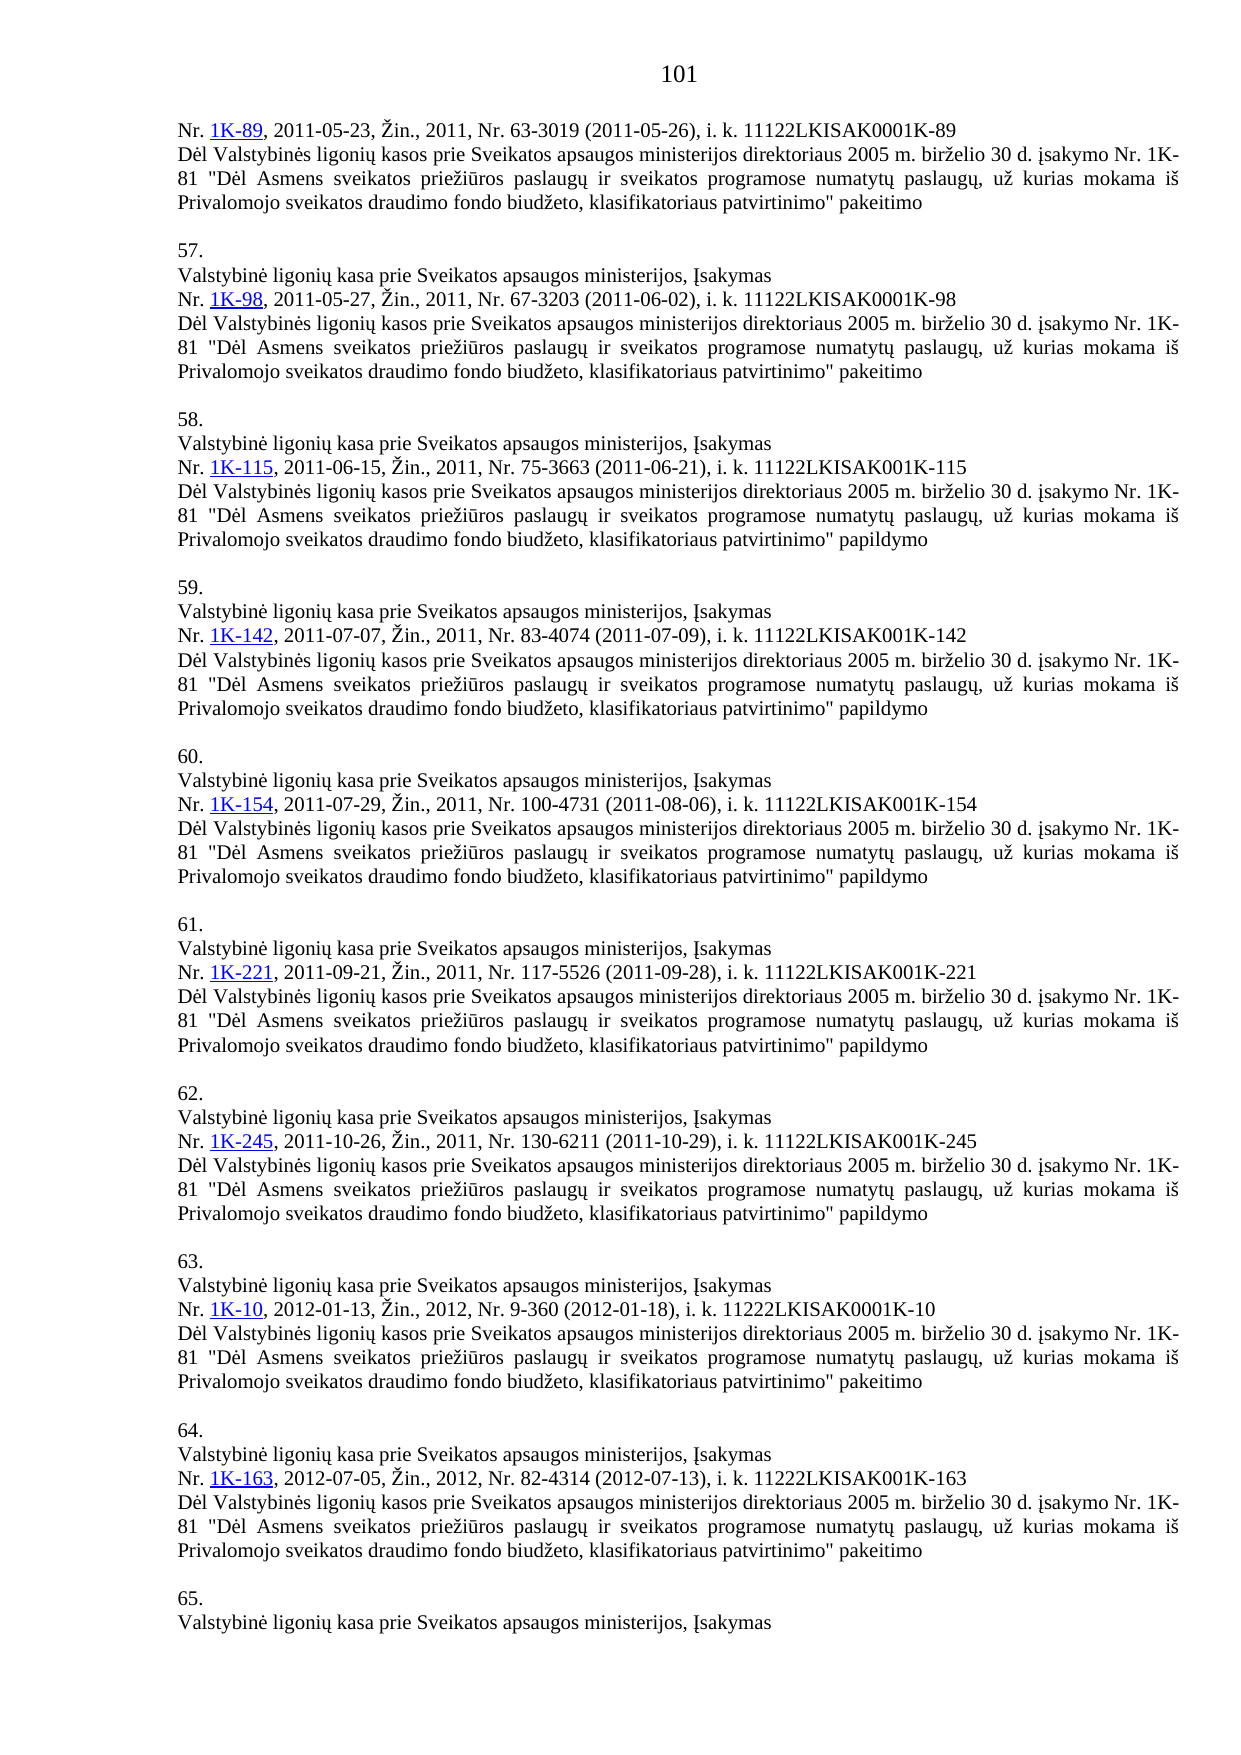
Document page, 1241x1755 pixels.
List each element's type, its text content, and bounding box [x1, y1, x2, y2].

text 61. [177, 912, 1181, 936]
text 58. [177, 407, 1181, 431]
text Dėl Valstybinės ligonių kasos prie Sveikatos apsaugos ministerijos direktoriaus 2005 m. birželio 30 d. įsakymo Nr. 1K-81 "Dėl Asmens sveikatos priežiūros paslaugų ir sveikatos programose numatytų paslaugų, už kurias mokama iš Privalomojo sveikatos draudimo fondo biudžeto, klasifikatoriaus patvirtinimo" papildymo [177, 479, 1181, 551]
text Valstybinė ligonių kasa prie Sveikatos apsaugos ministerijos, Įsakymas [177, 768, 1181, 792]
text Valstybinė ligonių kasa prie Sveikatos apsaugos ministerijos, Įsakymas [177, 936, 1181, 960]
text 60. [177, 744, 1181, 768]
text Nr. 1K-10, 2012-01-13, Žin., 2012, Nr. 9-360 (2012-01-18), i. k. 11222LKISAK0001K-10 [177, 1297, 1181, 1321]
text Valstybinė ligonių kasa prie Sveikatos apsaugos ministerijos, Įsakymas [177, 1273, 1181, 1297]
text Nr. 1K-142, 2011-07-07, Žin., 2011, Nr. 83-4074 (2011-07-09), i. k. 11122LKISAK001K-142 [177, 623, 1181, 647]
text Valstybinė ligonių kasa prie Sveikatos apsaugos ministerijos, Įsakymas [177, 1442, 1181, 1466]
text Dėl Valstybinės ligonių kasos prie Sveikatos apsaugos ministerijos direktoriaus 2005 m. birželio 30 d. įsakymo Nr. 1K-81 "Dėl Asmens sveikatos priežiūros paslaugų ir sveikatos programose numatytų paslaugų, už kurias mokama iš Privalomojo sveikatos draudimo fondo biudžeto, klasifikatoriaus patvirtinimo" pakeitimo [177, 311, 1181, 383]
text Dėl Valstybinės ligonių kasos prie Sveikatos apsaugos ministerijos direktoriaus 2005 m. birželio 30 d. įsakymo Nr. 1K-81 "Dėl Asmens sveikatos priežiūros paslaugų ir sveikatos programose numatytų paslaugų, už kurias mokama iš Privalomojo sveikatos draudimo fondo biudžeto, klasifikatoriaus patvirtinimo" papildymo [177, 1153, 1181, 1225]
text 62. [177, 1081, 1181, 1105]
text Dėl Valstybinės ligonių kasos prie Sveikatos apsaugos ministerijos direktoriaus 2005 m. birželio 30 d. įsakymo Nr. 1K-81 "Dėl Asmens sveikatos priežiūros paslaugų ir sveikatos programose numatytų paslaugų, už kurias mokama iš Privalomojo sveikatos draudimo fondo biudžeto, klasifikatoriaus patvirtinimo" papildymo [177, 647, 1181, 720]
text Nr. 1K-245, 2011-10-26, Žin., 2011, Nr. 130-6211 (2011-10-29), i. k. 11122LKISAK001K-245 [177, 1129, 1181, 1153]
text 65. [177, 1586, 1181, 1610]
text Nr. 1K-154, 2011-07-29, Žin., 2011, Nr. 100-4731 (2011-08-06), i. k. 11122LKISAK001K-154 [177, 792, 1181, 816]
text Nr. 1K-89, 2011-05-23, Žin., 2011, Nr. 63-3019 (2011-05-26), i. k. 11122LKISAK0001K-89 [177, 118, 1181, 142]
text Dėl Valstybinės ligonių kasos prie Sveikatos apsaugos ministerijos direktoriaus 2005 m. birželio 30 d. įsakymo Nr. 1K-81 "Dėl Asmens sveikatos priežiūros paslaugų ir sveikatos programose numatytų paslaugų, už kurias mokama iš Privalomojo sveikatos draudimo fondo biudžeto, klasifikatoriaus patvirtinimo" pakeitimo [177, 1490, 1181, 1562]
text Nr. 1K-163, 2012-07-05, Žin., 2012, Nr. 82-4314 (2012-07-13), i. k. 11222LKISAK001K-163 [177, 1466, 1181, 1490]
text Dėl Valstybinės ligonių kasos prie Sveikatos apsaugos ministerijos direktoriaus 2005 m. birželio 30 d. įsakymo Nr. 1K-81 "Dėl Asmens sveikatos priežiūros paslaugų ir sveikatos programose numatytų paslaugų, už kurias mokama iš Privalomojo sveikatos draudimo fondo biudžeto, klasifikatoriaus patvirtinimo" papildymo [177, 816, 1181, 888]
text Dėl Valstybinės ligonių kasos prie Sveikatos apsaugos ministerijos direktoriaus 2005 m. birželio 30 d. įsakymo Nr. 1K-81 "Dėl Asmens sveikatos priežiūros paslaugų ir sveikatos programose numatytų paslaugų, už kurias mokama iš Privalomojo sveikatos draudimo fondo biudžeto, klasifikatoriaus patvirtinimo" papildymo [177, 984, 1181, 1057]
text Valstybinė ligonių kasa prie Sveikatos apsaugos ministerijos, Įsakymas [177, 1105, 1181, 1129]
text Valstybinė ligonių kasa prie Sveikatos apsaugos ministerijos, Įsakymas [177, 262, 1181, 287]
text 57. [177, 238, 1181, 262]
text Nr. 1K-221, 2011-09-21, Žin., 2011, Nr. 117-5526 (2011-09-28), i. k. 11122LKISAK001K-221 [177, 960, 1181, 984]
text Dėl Valstybinės ligonių kasos prie Sveikatos apsaugos ministerijos direktoriaus 2005 m. birželio 30 d. įsakymo Nr. 1K-81 "Dėl Asmens sveikatos priežiūros paslaugų ir sveikatos programose numatytų paslaugų, už kurias mokama iš Privalomojo sveikatos draudimo fondo biudžeto, klasifikatoriaus patvirtinimo" pakeitimo [177, 1321, 1181, 1393]
text Nr. 1K-98, 2011-05-27, Žin., 2011, Nr. 67-3203 (2011-06-02), i. k. 11122LKISAK0001K-98 [177, 287, 1181, 311]
text Valstybinė ligonių kasa prie Sveikatos apsaugos ministerijos, Įsakymas [177, 599, 1181, 623]
text Valstybinė ligonių kasa prie Sveikatos apsaugos ministerijos, Įsakymas [177, 1610, 1181, 1634]
text 59. [177, 575, 1181, 599]
text 63. [177, 1249, 1181, 1273]
text Dėl Valstybinės ligonių kasos prie Sveikatos apsaugos ministerijos direktoriaus 2005 m. birželio 30 d. įsakymo Nr. 1K-81 "Dėl Asmens sveikatos priežiūros paslaugų ir sveikatos programose numatytų paslaugų, už kurias mokama iš Privalomojo sveikatos draudimo fondo biudžeto, klasifikatoriaus patvirtinimo" pakeitimo [177, 142, 1181, 214]
text Nr. 1K-115, 2011-06-15, Žin., 2011, Nr. 75-3663 (2011-06-21), i. k. 11122LKISAK001K-115 [177, 455, 1181, 479]
text 64. [177, 1417, 1181, 1442]
text Valstybinė ligonių kasa prie Sveikatos apsaugos ministerijos, Įsakymas [177, 431, 1181, 455]
